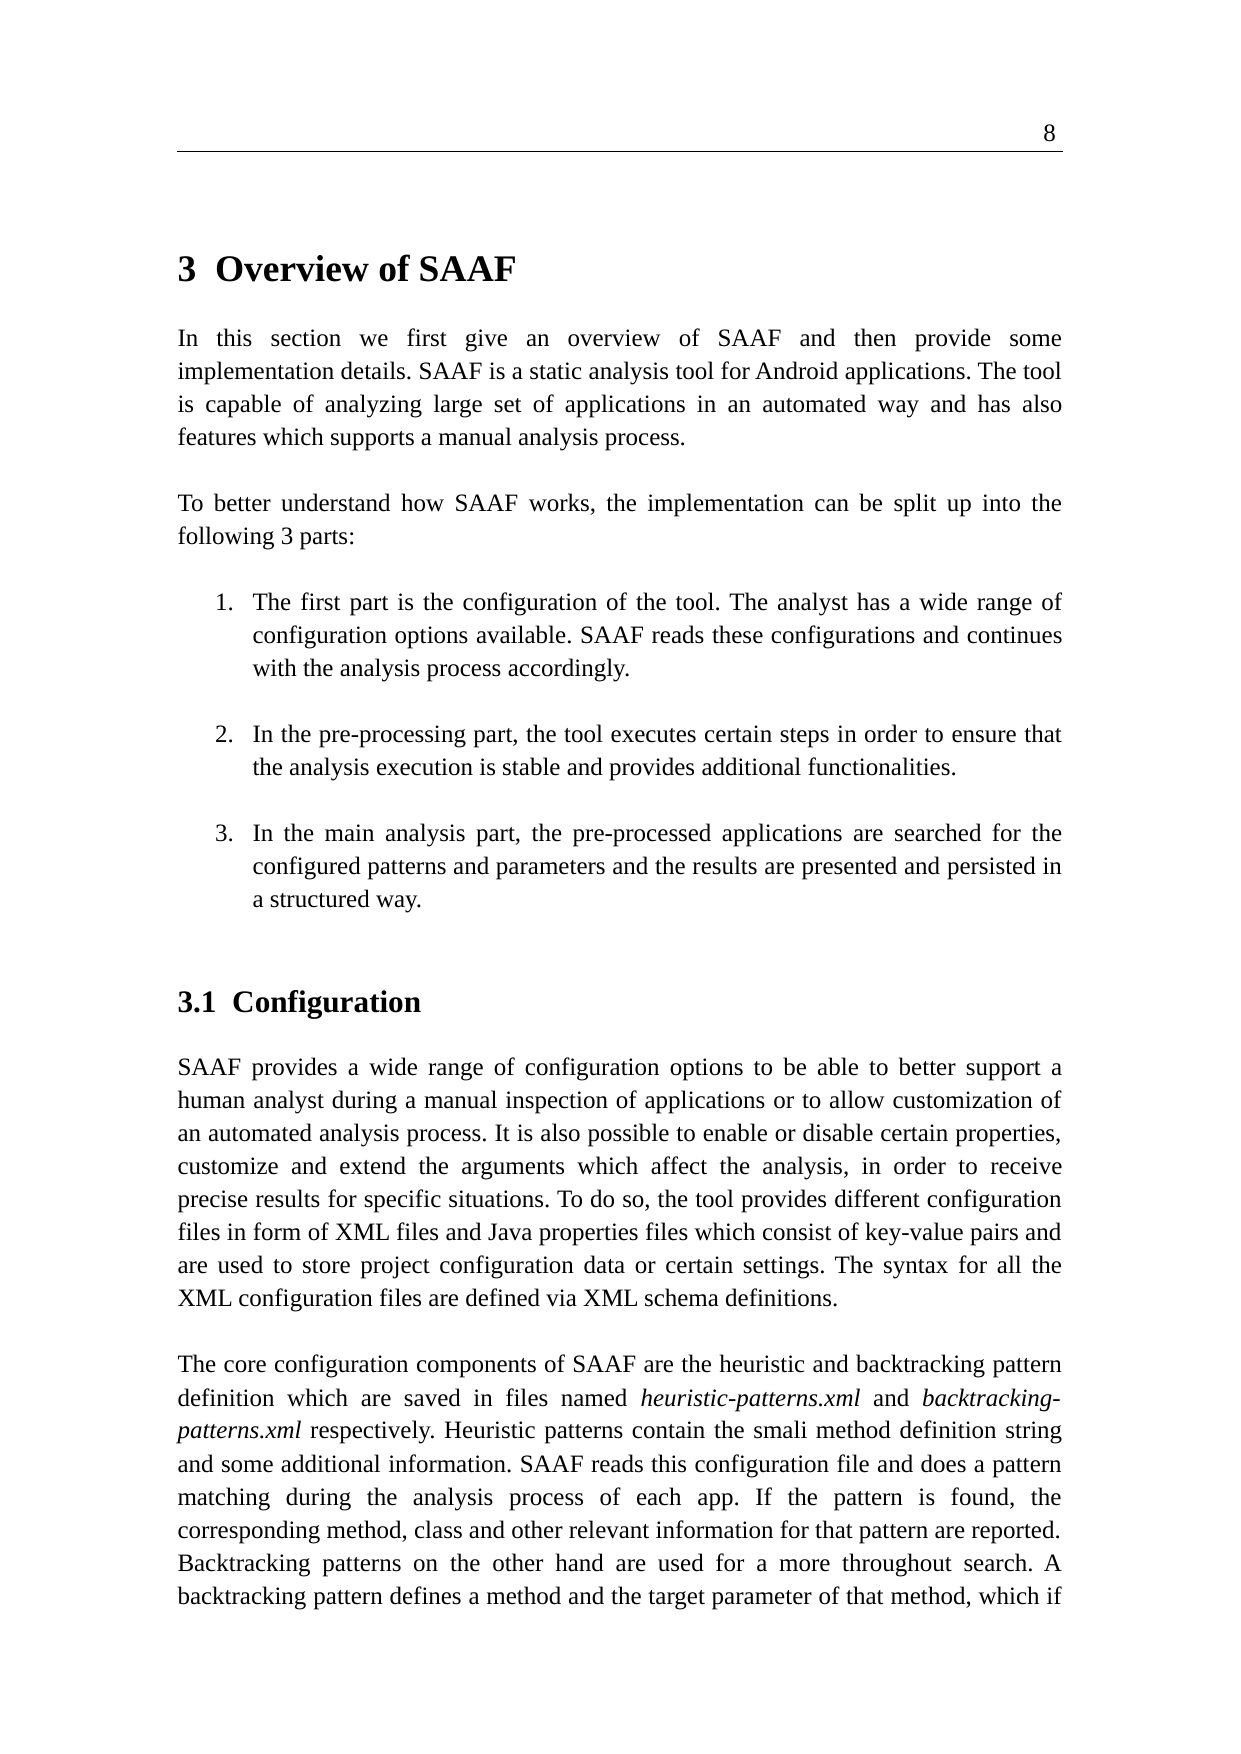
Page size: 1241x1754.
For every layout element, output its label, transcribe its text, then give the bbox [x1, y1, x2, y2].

list In the main analysis part, the pre-processed applications are searched for the configured patterns and parameters and the results are presented and persisted in a structured way. [215, 818, 1063, 913]
text In this section we first give an overview of SAAF and then provide some implementation details. SAAF is a static analysis tool for Android applications. The tool is capable of analyzing large set of applications in an automated way and has also features which supports a manual analysis process. [177, 323, 1063, 451]
subtitle 3 Overview of SAAF [177, 247, 1063, 290]
text Backtracking patterns on the other hand are used for a more throughout search. A backtracking pattern defines a method and the target parameter of that method, which if [177, 1548, 1063, 1609]
list The first part is the configuration of the tool. The analyst has a wide range of configuration options available. SAAF reads these configurations and continues with the analysis process accordingly. [215, 587, 1063, 682]
text SAAF provides a wide range of configuration options to be able to better support a human analyst during a manual inspection of applications or to allow customization of an automated analysis process. It is also possible to enable or disable certain properties, customize and extend the arguments which affect the analysis, in order to receive precise results for specific situations. To do so, the tool provides different configuration files in form of XML files and Java properties files which consist of key-value pairs and are used to store project configuration data or certain settings. The syntax for all the XML configuration files are defined via XML schema definitions. [177, 1052, 1063, 1312]
list In the pre-processing part, the tool executes certain steps in order to ensure that the analysis execution is stable and provides additional functionalities. [215, 719, 1063, 781]
text To better understand how SAAF works, the implementation can be split up into the following 3 parts: [177, 488, 1063, 550]
text The core configuration components of SAAF are the heuristic and backtracking pattern definition which are saved in files named heuristic-patterns.xml and backtracking-patterns.xml respectively. Heuristic patterns contain the smali method definition string and some additional information. SAAF reads this configuration file and does a pattern matching during the analysis process of each app. If the pattern is found, the corresponding method, class and other relevant information for that pattern are reported. [177, 1349, 1063, 1543]
subtitle 3.1 Configuration [177, 983, 1063, 1019]
